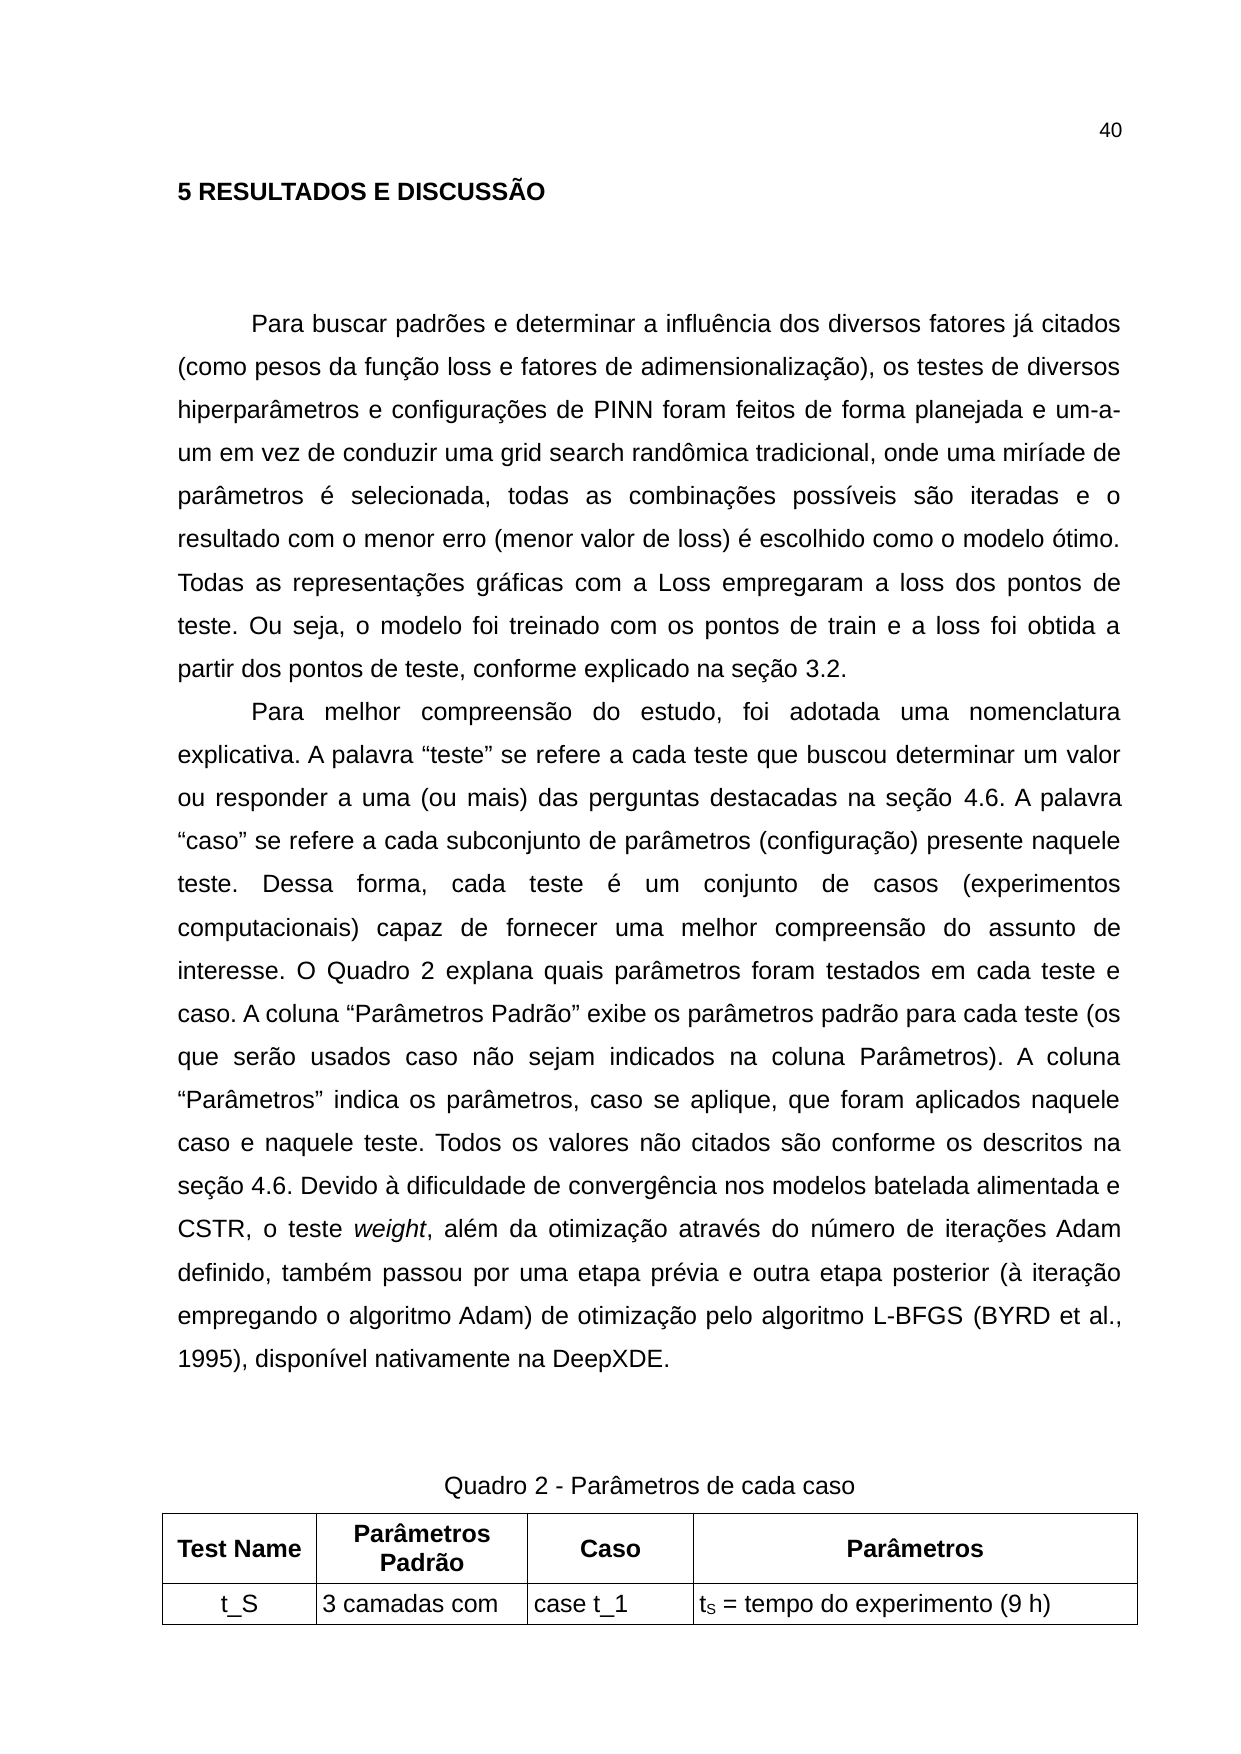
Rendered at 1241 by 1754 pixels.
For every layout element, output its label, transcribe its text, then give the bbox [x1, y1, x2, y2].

table_cell 3 camadas com [317, 1584, 527, 1624]
subtitle Resultados e Discussão [177, 177, 1122, 206]
text Quadro 2 - Parâmetros de cada caso [177, 1471, 1122, 1500]
table_cell tS = tempo do experimento (9 h) [694, 1584, 1137, 1624]
table_cell t_S [163, 1584, 316, 1624]
table_header Test Name [163, 1514, 316, 1582]
text Para buscar padrões e determinar a influência dos diversos fatores já citados (como pesos da função loss e fatores de adimensionalização), os testes de diversos hiperparâmetros e configurações de PINN foram feitos de forma planejada e um-a-um em vez de conduzir uma grid search randômica tradicional, onde uma miríade de parâmetros é selecionada, todas as combinações possíveis são iteradas e o resultado com o menor erro (menor valor de loss) é escolhido como o modelo ótimo. Todas as representações gráficas com a Loss empregaram a loss dos pontos de teste. Ou seja, o modelo foi treinado com os pontos de train e a loss foi obtida a partir dos pontos de teste, conforme explicado na seção 3.2. [177, 309, 1122, 682]
table_header Parâmetros [694, 1514, 1137, 1582]
text Para melhor compreensão do estudo, foi adotada uma nomenclatura explicativa. A palavra “teste” se refere a cada teste que buscou determinar um valor ou responder a uma (ou mais) das perguntas destacadas na seção 4.6. A palavra “caso” se refere a cada subconjunto de parâmetros (configuração) presente naquele teste. Dessa forma, cada teste é um conjunto de casos (experimentos computacionais) capaz de fornecer uma melhor compreensão do assunto de interesse. O Quadro 2 explana quais parâmetros foram testados em cada teste e caso. A coluna “Parâmetros Padrão” exibe os parâmetros padrão para cada teste (os que serão usados caso não sejam indicados na coluna Parâmetros). A coluna “Parâmetros” indica os parâmetros, caso se aplique, que foram aplicados naquele caso e naquele teste. Todos os valores não citados são conforme os descritos na seção 4.6. Devido à dificuldade de convergência nos modelos batelada alimentada e CSTR, o teste weight, além da otimização através do número de iterações Adam definido, também passou por uma etapa prévia e outra etapa posterior (à iteração empregando o algoritmo Adam) de otimização pelo algoritmo L-BFGS (BYRD et al., 1995), disponível nativamente na DeepXDE. [177, 697, 1122, 1372]
table_cell case t_1 [528, 1584, 693, 1624]
table_header Caso [528, 1514, 693, 1582]
table_header Parâmetros Padrão [317, 1514, 527, 1582]
